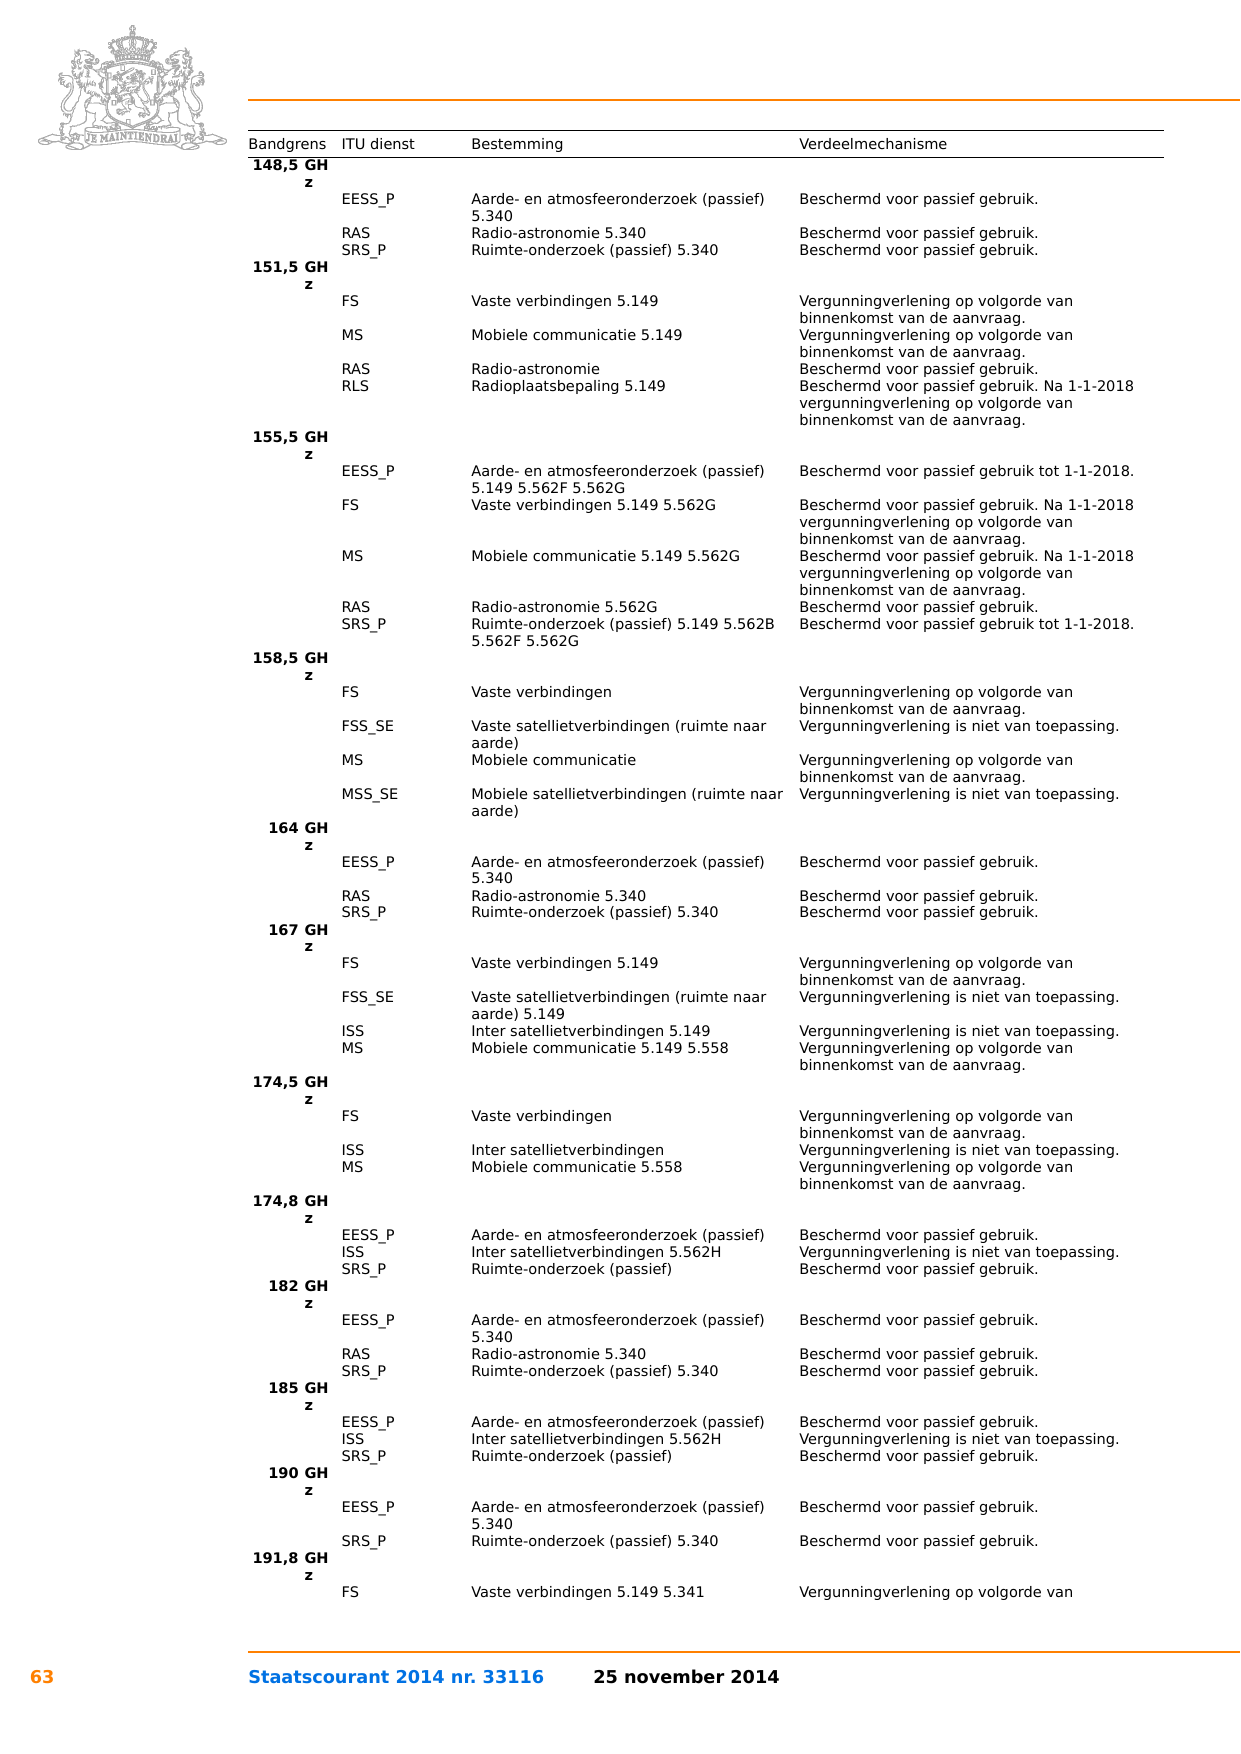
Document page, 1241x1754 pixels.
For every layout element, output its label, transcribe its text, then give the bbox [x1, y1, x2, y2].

table_cell Vergunningverlening op volgorde van binnenkomst van de aanvraag. [793, 684, 1163, 718]
table_cell SRS_P [336, 1261, 465, 1278]
table_cell Beschermd voor passief gebruik. [793, 1363, 1163, 1380]
table_cell [336, 259, 465, 293]
table_cell 174,5 [248, 1074, 298, 1108]
table_cell [248, 1414, 298, 1431]
table_cell ISS [336, 1244, 465, 1261]
table_cell FS [336, 1584, 465, 1601]
table_cell 148,5 [248, 158, 298, 191]
table_cell [298, 1142, 336, 1159]
table_cell [298, 242, 336, 259]
table_cell EESS_P [336, 1414, 465, 1431]
table_cell Beschermd voor passief gebruik. [793, 225, 1163, 242]
table_cell MS [336, 1159, 465, 1193]
table_cell Beschermd voor passief gebruik tot 1-1-2018. [793, 616, 1163, 650]
table_cell Vergunningverlening op volgorde van binnenkomst van de aanvraag. [793, 293, 1163, 327]
table_cell [465, 1193, 793, 1227]
table_cell GHz [298, 158, 336, 191]
table_cell [248, 1244, 298, 1261]
table_cell EESS_P [336, 463, 465, 497]
table_cell RAS [336, 1346, 465, 1363]
table_cell [248, 1108, 298, 1142]
table_cell Vergunningverlening is niet van toepassing. [793, 1244, 1163, 1261]
table_cell Inter satellietverbindingen 5.562H [465, 1244, 793, 1261]
table_cell [793, 820, 1163, 853]
table_cell [465, 1465, 793, 1499]
table_cell [336, 1465, 465, 1499]
table_cell Radio-astronomie 5.562G [465, 599, 793, 616]
table_cell [248, 497, 298, 548]
table_cell Mobiele communicatie 5.149 5.562G [465, 548, 793, 599]
table_cell [298, 1363, 336, 1380]
table_cell [298, 786, 336, 819]
table_cell FS [336, 497, 465, 548]
table_cell EESS_P [336, 1499, 465, 1533]
table_cell [793, 1465, 1163, 1499]
table_cell 167 [248, 921, 298, 955]
table_cell [298, 1584, 336, 1601]
table_cell [465, 158, 793, 191]
table_cell [298, 497, 336, 548]
table_cell [465, 259, 793, 293]
table_cell [298, 1346, 336, 1363]
table_cell 185 [248, 1380, 298, 1414]
table_cell [465, 429, 793, 463]
table_cell [793, 259, 1163, 293]
table_cell [248, 327, 298, 361]
table_cell SRS_P [336, 616, 465, 650]
table_cell Beschermd voor passief gebruik. Na 1-1-2018 vergunningverlening op volgorde van binnenkomst van de aanvraag. [793, 378, 1163, 429]
table_header ITU dienst [336, 131, 465, 157]
table_cell Beschermd voor passief gebruik. [793, 1414, 1163, 1431]
table_cell EESS_P [336, 854, 465, 887]
table_cell [298, 888, 336, 904]
table_cell [248, 1040, 298, 1074]
table_cell [793, 1550, 1163, 1583]
table_cell [298, 361, 336, 378]
table_cell Beschermd voor passief gebruik. [793, 361, 1163, 378]
table_cell [248, 1448, 298, 1465]
table_cell Mobiele satellietverbindingen (ruimte naar aarde) [465, 786, 793, 819]
table_cell 164 [248, 820, 298, 853]
table_cell [248, 684, 298, 718]
table_cell GHz [298, 1074, 336, 1108]
table_cell [298, 1023, 336, 1040]
table_cell Beschermd voor passief gebruik. [793, 599, 1163, 616]
table_cell Aarde- en atmosfeeronderzoek (passief) 5.340 [465, 1312, 793, 1346]
table_cell [248, 718, 298, 752]
table_cell Beschermd voor passief gebruik. [793, 1227, 1163, 1244]
table_cell [248, 904, 298, 921]
table_cell 151,5 [248, 259, 298, 293]
table_cell Beschermd voor passief gebruik. [793, 1346, 1163, 1363]
table_cell Vaste verbindingen [465, 684, 793, 718]
table_cell RLS [336, 378, 465, 429]
table_cell [248, 1312, 298, 1346]
table_cell [793, 429, 1163, 463]
table_cell [465, 1278, 793, 1312]
table_cell ISS [336, 1431, 465, 1448]
table_cell Vaste satellietverbindingen (ruimte naar aarde) [465, 718, 793, 752]
table_cell Vergunningverlening op volgorde van binnenkomst van de aanvraag. [793, 327, 1163, 361]
table_cell GHz [298, 1380, 336, 1414]
table_cell Beschermd voor passief gebruik. [793, 1261, 1163, 1278]
table_cell GHz [298, 429, 336, 463]
table_cell 158,5 [248, 650, 298, 684]
table_cell Vaste verbindingen [465, 1108, 793, 1142]
table_cell Vergunningverlening is niet van toepassing. [793, 989, 1163, 1023]
table_cell [248, 752, 298, 786]
table_cell Vaste satellietverbindingen (ruimte naar aarde) 5.149 [465, 989, 793, 1023]
table_header Bandgrens [248, 131, 336, 157]
table_cell [336, 158, 465, 191]
table_cell 174,8 [248, 1193, 298, 1227]
table_cell Mobiele communicatie [465, 752, 793, 786]
table_cell GHz [298, 650, 336, 684]
table_cell Beschermd voor passief gebruik. [793, 854, 1163, 887]
table_cell [248, 293, 298, 327]
table_cell Vergunningverlening op volgorde van binnenkomst van de aanvraag. [793, 1040, 1163, 1074]
table_cell [248, 1023, 298, 1040]
table_cell Beschermd voor passief gebruik. [793, 1533, 1163, 1549]
table_cell Beschermd voor passief gebruik. [793, 888, 1163, 904]
table_cell Vergunningverlening is niet van toepassing. [793, 1431, 1163, 1448]
table_cell SRS_P [336, 904, 465, 921]
table_cell 191,8 [248, 1550, 298, 1583]
table_cell Radio-astronomie 5.340 [465, 888, 793, 904]
table_cell Beschermd voor passief gebruik. Na 1-1-2018 vergunningverlening op volgorde van binnenkomst van de aanvraag. [793, 497, 1163, 548]
table_cell [465, 921, 793, 955]
table_cell Ruimte-onderzoek (passief) 5.340 [465, 904, 793, 921]
table_cell [465, 1550, 793, 1583]
table_cell [248, 786, 298, 819]
table_header Bestemming [465, 131, 793, 157]
table_cell Vergunningverlening op volgorde van binnenkomst van de aanvraag. [793, 1159, 1163, 1193]
table_cell [248, 1584, 298, 1601]
table_cell Radioplaatsbepaling 5.149 [465, 378, 793, 429]
table_cell Mobiele communicatie 5.149 [465, 327, 793, 361]
table_cell EESS_P [336, 1312, 465, 1346]
table_cell Vergunningverlening op volgorde van binnenkomst van de aanvraag. [793, 752, 1163, 786]
table_cell [298, 191, 336, 225]
table_cell [298, 1533, 336, 1549]
table_cell [298, 378, 336, 429]
table_cell [248, 378, 298, 429]
table_cell [298, 854, 336, 887]
table_cell Aarde- en atmosfeeronderzoek (passief) 5.340 [465, 191, 793, 225]
table_cell [336, 650, 465, 684]
table_cell [248, 989, 298, 1023]
table_cell Vaste verbindingen 5.149 5.562G [465, 497, 793, 548]
table_cell [298, 1499, 336, 1533]
table_cell Ruimte-onderzoek (passief) 5.340 [465, 242, 793, 259]
table_cell 190 [248, 1465, 298, 1499]
table_cell MS [336, 327, 465, 361]
table_cell [298, 989, 336, 1023]
table_cell [248, 361, 298, 378]
table_cell Ruimte-onderzoek (passief) 5.149 5.562B 5.562F 5.562G [465, 616, 793, 650]
table_cell FS [336, 293, 465, 327]
table_cell [298, 1414, 336, 1431]
table_cell [465, 820, 793, 853]
table_cell GHz [298, 1465, 336, 1499]
table_cell [793, 650, 1163, 684]
table_cell Radio-astronomie 5.340 [465, 225, 793, 242]
table_cell RAS [336, 888, 465, 904]
table_cell [336, 921, 465, 955]
table_cell Vaste verbindingen 5.149 5.341 [465, 1584, 793, 1601]
table_cell GHz [298, 1193, 336, 1227]
table_cell [793, 1193, 1163, 1227]
table_cell Beschermd voor passief gebruik. [793, 242, 1163, 259]
table_cell RAS [336, 599, 465, 616]
table_cell SRS_P [336, 1448, 465, 1465]
table_cell Mobiele communicatie 5.149 5.558 [465, 1040, 793, 1074]
table_cell FS [336, 955, 465, 989]
table_cell Vergunningverlening is niet van toepassing. [793, 1023, 1163, 1040]
table_cell Aarde- en atmosfeeronderzoek (passief) [465, 1414, 793, 1431]
table_cell FS [336, 1108, 465, 1142]
table_cell Radio-astronomie 5.340 [465, 1346, 793, 1363]
table_cell [336, 1380, 465, 1414]
table_cell [298, 904, 336, 921]
table_cell [298, 616, 336, 650]
table_cell Radio-astronomie [465, 361, 793, 378]
table_cell Aarde- en atmosfeeronderzoek (passief) 5.149 5.562F 5.562G [465, 463, 793, 497]
table_cell [298, 327, 336, 361]
table_cell [298, 1312, 336, 1346]
table_cell FSS_SE [336, 718, 465, 752]
table_cell Beschermd voor passief gebruik. [793, 1499, 1163, 1533]
table_cell Beschermd voor passief gebruik. [793, 191, 1163, 225]
table_cell Aarde- en atmosfeeronderzoek (passief) 5.340 [465, 854, 793, 887]
table_cell [248, 548, 298, 599]
table_cell [336, 1278, 465, 1312]
table_cell Vergunningverlening is niet van toepassing. [793, 1142, 1163, 1159]
table_cell Vaste verbindingen 5.149 [465, 955, 793, 989]
table_cell Mobiele communicatie 5.558 [465, 1159, 793, 1193]
table_cell [248, 888, 298, 904]
table_cell [298, 1431, 336, 1448]
table_cell [298, 548, 336, 599]
table_cell [248, 1533, 298, 1549]
table_cell Ruimte-onderzoek (passief) 5.340 [465, 1533, 793, 1549]
table_cell [793, 1278, 1163, 1312]
table_cell Beschermd voor passief gebruik. [793, 1312, 1163, 1346]
table_cell MS [336, 548, 465, 599]
table_cell [465, 650, 793, 684]
table_cell [298, 1159, 336, 1193]
table_cell [248, 463, 298, 497]
table_cell SRS_P [336, 1533, 465, 1549]
table_cell [298, 955, 336, 989]
table_cell [298, 293, 336, 327]
table_cell GHz [298, 820, 336, 853]
table_cell EESS_P [336, 191, 465, 225]
table_cell [298, 1040, 336, 1074]
table_cell [248, 1346, 298, 1363]
table_cell [298, 1244, 336, 1261]
table_cell [248, 1431, 298, 1448]
table_cell Vergunningverlening op volgorde van [793, 1584, 1163, 1601]
table_cell [298, 1448, 336, 1465]
table_cell [248, 191, 298, 225]
table_cell [248, 1227, 298, 1244]
table_cell [248, 1499, 298, 1533]
table_cell Inter satellietverbindingen 5.149 [465, 1023, 793, 1040]
table_cell [248, 242, 298, 259]
table_cell RAS [336, 225, 465, 242]
table_cell FSS_SE [336, 989, 465, 1023]
table_cell [248, 1159, 298, 1193]
table_cell [298, 225, 336, 242]
table_cell [298, 718, 336, 752]
table_cell [793, 1380, 1163, 1414]
table_cell Beschermd voor passief gebruik tot 1-1-2018. [793, 463, 1163, 497]
table_cell 182 [248, 1278, 298, 1312]
table_cell [336, 1074, 465, 1108]
table_cell Ruimte-onderzoek (passief) 5.340 [465, 1363, 793, 1380]
table_cell [298, 1108, 336, 1142]
table_cell SRS_P [336, 242, 465, 259]
table_cell Aarde- en atmosfeeronderzoek (passief) [465, 1227, 793, 1244]
table_cell [298, 684, 336, 718]
table_cell GHz [298, 921, 336, 955]
table_cell [793, 1074, 1163, 1108]
table_cell [248, 1261, 298, 1278]
table_cell [298, 1227, 336, 1244]
table_cell Inter satellietverbindingen [465, 1142, 793, 1159]
table_cell [336, 820, 465, 853]
table_cell SRS_P [336, 1363, 465, 1380]
table_cell GHz [298, 259, 336, 293]
table_cell [248, 1363, 298, 1380]
table_cell Inter satellietverbindingen 5.562H [465, 1431, 793, 1448]
table_cell [248, 225, 298, 242]
table_cell MS [336, 1040, 465, 1074]
picture [38, 25, 227, 150]
table_cell GHz [298, 1550, 336, 1583]
table_cell ISS [336, 1142, 465, 1159]
table_cell MS [336, 752, 465, 786]
table_cell [248, 854, 298, 887]
table_cell [336, 1550, 465, 1583]
table_cell [248, 955, 298, 989]
table_header Verdeelmechanisme [793, 131, 1163, 157]
table_cell [248, 1142, 298, 1159]
table_cell ISS [336, 1023, 465, 1040]
table_cell Beschermd voor passief gebruik. [793, 904, 1163, 921]
table_cell [465, 1380, 793, 1414]
table_cell Beschermd voor passief gebruik. Na 1-1-2018 vergunningverlening op volgorde van binnenkomst van de aanvraag. [793, 548, 1163, 599]
table_cell Ruimte-onderzoek (passief) [465, 1261, 793, 1278]
table_cell EESS_P [336, 1227, 465, 1244]
table_cell FS [336, 684, 465, 718]
table_cell [248, 599, 298, 616]
table_cell [298, 463, 336, 497]
table_cell Aarde- en atmosfeeronderzoek (passief) 5.340 [465, 1499, 793, 1533]
table_cell Ruimte-onderzoek (passief) [465, 1448, 793, 1465]
table_cell [298, 1261, 336, 1278]
table_cell Beschermd voor passief gebruik. [793, 1448, 1163, 1465]
table_cell [336, 1193, 465, 1227]
table_cell RAS [336, 361, 465, 378]
table_cell [465, 1074, 793, 1108]
table_cell [793, 921, 1163, 955]
table_cell [248, 616, 298, 650]
table_cell Vergunningverlening is niet van toepassing. [793, 786, 1163, 819]
table_cell [298, 599, 336, 616]
table_cell [298, 752, 336, 786]
table_cell 155,5 [248, 429, 298, 463]
table_cell Vergunningverlening is niet van toepassing. [793, 718, 1163, 752]
table_cell [793, 158, 1163, 191]
table_cell MSS_SE [336, 786, 465, 819]
table_cell Vaste verbindingen 5.149 [465, 293, 793, 327]
table_cell GHz [298, 1278, 336, 1312]
table_cell [336, 429, 465, 463]
table_cell Vergunningverlening op volgorde van binnenkomst van de aanvraag. [793, 955, 1163, 989]
table_cell Vergunningverlening op volgorde van binnenkomst van de aanvraag. [793, 1108, 1163, 1142]
